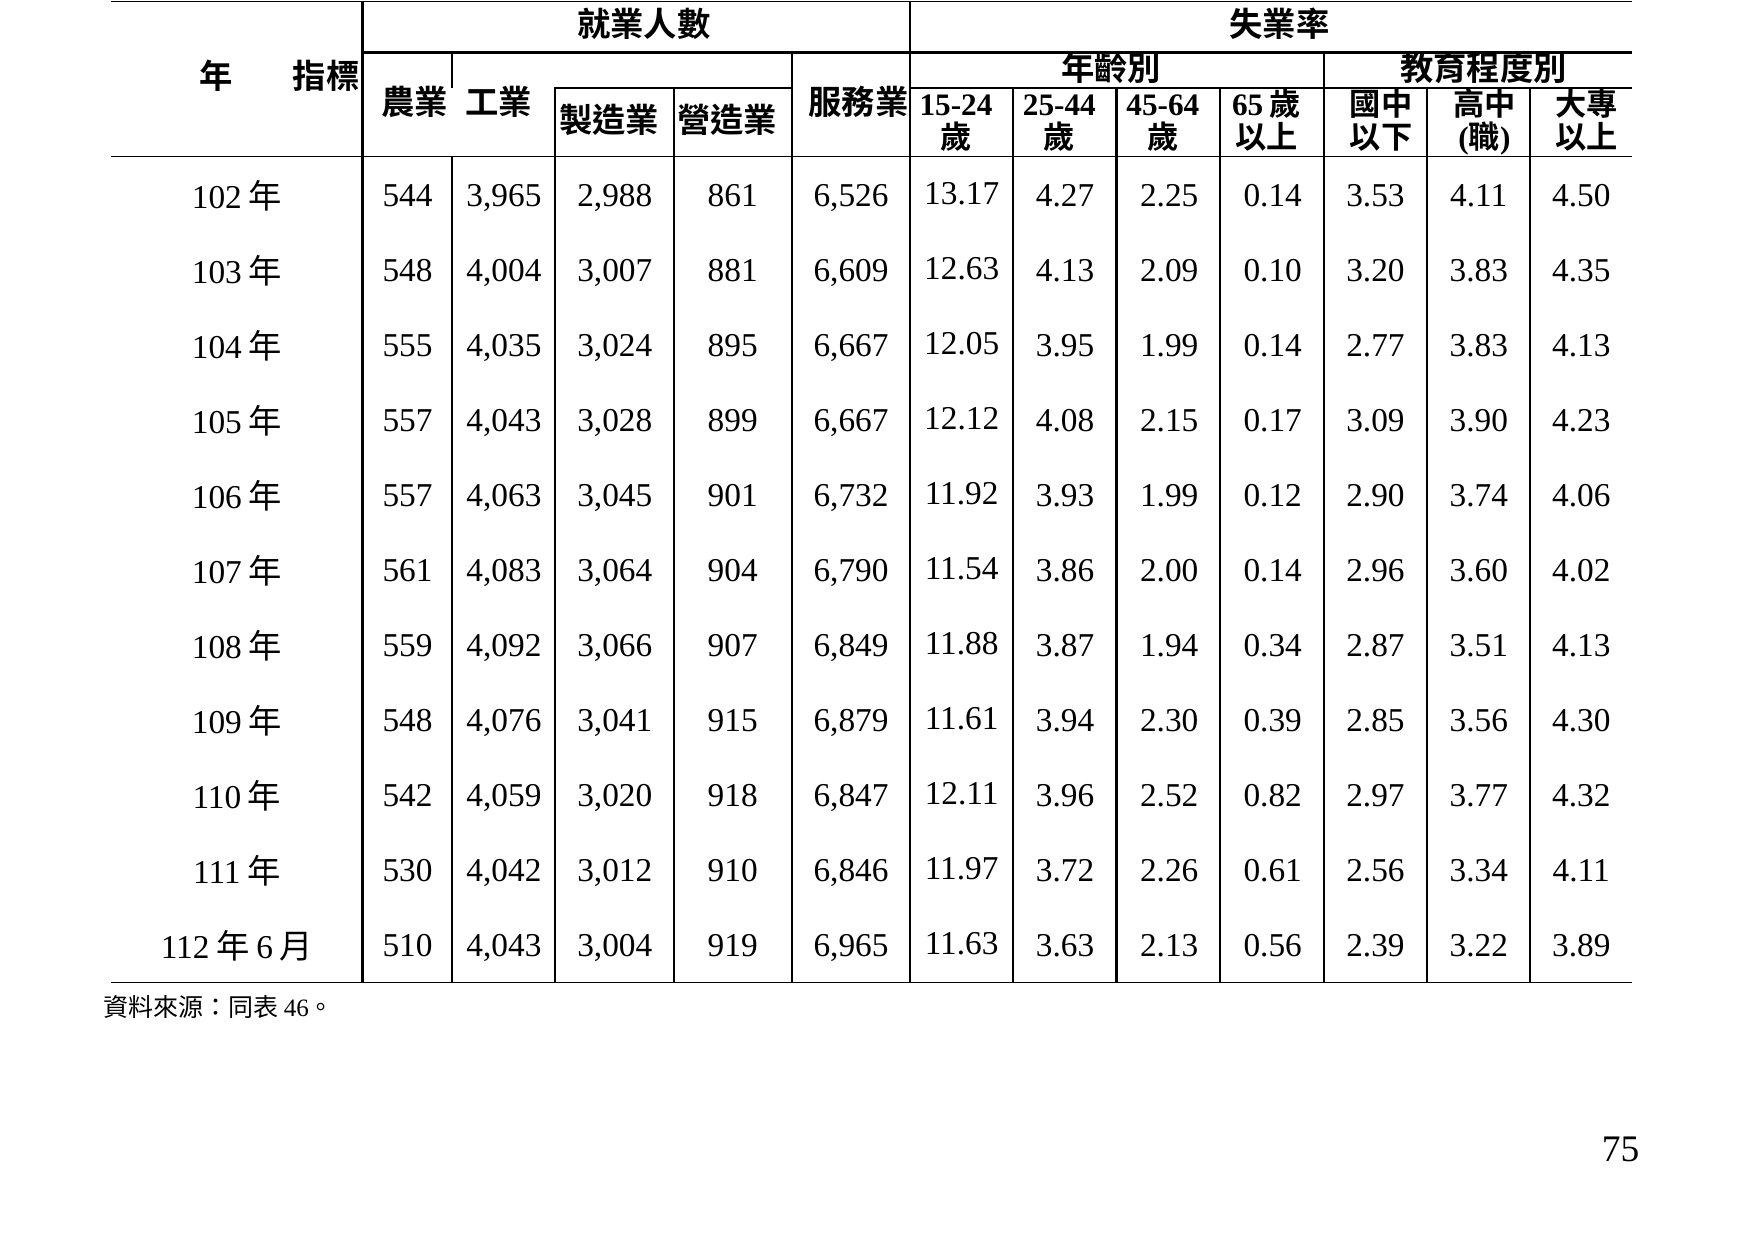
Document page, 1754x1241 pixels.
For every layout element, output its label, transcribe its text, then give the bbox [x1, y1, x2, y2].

table_cell 3.83 [1428, 232, 1529, 307]
table_cell 6,732 [793, 457, 909, 532]
table_cell 6,609 [793, 232, 909, 307]
table_cell [555, 54, 673, 87]
table_cell 4,076 [453, 682, 554, 757]
table_cell 3.89 [1531, 907, 1632, 982]
table_cell 4,035 [453, 307, 554, 382]
table_cell 3.94 [1014, 682, 1115, 757]
table_cell 4.23 [1531, 382, 1632, 457]
table_cell 12.05 [911, 307, 1012, 382]
table_cell 4.50 [1531, 157, 1632, 232]
table_cell 2.25 [1118, 157, 1219, 232]
table_cell 大專 以上 [1531, 89, 1632, 156]
table_cell 4.11 [1428, 157, 1529, 232]
table_cell 4.11 [1531, 832, 1632, 907]
table_cell 2.00 [1118, 532, 1219, 607]
table_cell 25-44歲 [1014, 89, 1115, 156]
table_cell 服務業 [793, 54, 909, 156]
table_cell 4,083 [453, 532, 554, 607]
text 資料來源：同表46。 [103, 983, 1639, 1024]
table_cell 861 [675, 157, 791, 232]
table_cell 15-24歲 [911, 89, 1012, 156]
table_cell 2.56 [1325, 832, 1426, 907]
table_cell 4,063 [453, 457, 554, 532]
table_cell 0.34 [1221, 607, 1323, 682]
table_cell 3.83 [1428, 307, 1529, 382]
table_cell 102年 [111, 157, 361, 232]
table_cell 3.77 [1428, 757, 1529, 832]
table_cell 12.11 [911, 757, 1012, 832]
table_cell 2.96 [1325, 532, 1426, 607]
table_cell 105年 [111, 382, 361, 457]
table_cell 3,024 [556, 307, 673, 382]
table_cell 就業人數 [364, 2, 909, 51]
table_cell 1.99 [1118, 457, 1219, 532]
table_cell 11.97 [911, 832, 1012, 907]
table_cell 2.52 [1118, 757, 1219, 832]
table_cell 製造業 [556, 89, 673, 156]
table_cell 3.90 [1428, 382, 1529, 457]
table_cell 農業 [364, 54, 452, 156]
table_cell 0.14 [1221, 307, 1323, 382]
table_cell 65歲 以上 [1221, 89, 1323, 156]
table_cell 901 [675, 457, 791, 532]
table_cell 3,020 [556, 757, 673, 832]
table_cell 2.39 [1325, 907, 1426, 982]
table_cell 11.61 [911, 682, 1012, 757]
table_cell 4,043 [453, 382, 554, 457]
table_cell 4.27 [1014, 157, 1115, 232]
table_cell 104年 [111, 307, 361, 382]
table_cell 11.88 [911, 607, 1012, 682]
table_cell 45-64歲 [1118, 89, 1219, 156]
table_cell 899 [675, 382, 791, 457]
table_cell 3.87 [1014, 607, 1115, 682]
table_cell 13.17 [911, 157, 1012, 232]
table_cell 11.54 [911, 532, 1012, 607]
table_cell 0.82 [1221, 757, 1323, 832]
table_cell 3.51 [1428, 607, 1529, 682]
table_cell 907 [675, 607, 791, 682]
table_cell 2.13 [1118, 907, 1219, 982]
table_cell 12.12 [911, 382, 1012, 457]
table_cell 4.02 [1531, 532, 1632, 607]
table_cell 919 [675, 907, 791, 982]
table_cell 3.63 [1014, 907, 1115, 982]
table_cell 12.63 [911, 232, 1012, 307]
table_cell 3,012 [556, 832, 673, 907]
table_cell 557 [364, 457, 451, 532]
table_cell 4.13 [1531, 607, 1632, 682]
table_cell 3,064 [556, 532, 673, 607]
table_cell [674, 54, 791, 87]
table_cell 3,007 [556, 232, 673, 307]
table_cell 年 指標 [111, 2, 361, 156]
table_cell 3.74 [1428, 457, 1529, 532]
table_cell 559 [364, 607, 451, 682]
table_cell 4.13 [1531, 307, 1632, 382]
table_cell 6,846 [793, 832, 909, 907]
table_cell 106年 [111, 457, 361, 532]
table_cell 0.10 [1221, 232, 1323, 307]
table_cell 3.22 [1428, 907, 1529, 982]
table_cell 2.77 [1325, 307, 1426, 382]
table_cell 510 [364, 907, 451, 982]
table_cell 103年 [111, 232, 361, 307]
table_cell 3,066 [556, 607, 673, 682]
table_cell 6,965 [793, 907, 909, 982]
table_cell 1.99 [1118, 307, 1219, 382]
table_cell 548 [364, 232, 451, 307]
table_cell 3.09 [1325, 382, 1426, 457]
table_cell 營造業 [675, 89, 791, 156]
table_cell 2.09 [1118, 232, 1219, 307]
table_cell 110年 [111, 757, 361, 832]
table_cell 4,042 [453, 832, 554, 907]
table_cell 3.72 [1014, 832, 1115, 907]
table_cell 2,988 [556, 157, 673, 232]
table_cell 0.14 [1221, 532, 1323, 607]
table_cell 3,965 [453, 157, 554, 232]
table_cell 4.32 [1531, 757, 1632, 832]
table_cell 4.13 [1014, 232, 1115, 307]
table_cell 2.15 [1118, 382, 1219, 457]
table_cell 11.92 [911, 457, 1012, 532]
table_cell 3.93 [1014, 457, 1115, 532]
table_cell 4,059 [453, 757, 554, 832]
table_cell 3,004 [556, 907, 673, 982]
table_cell 542 [364, 757, 451, 832]
table_cell 工業 [452, 54, 555, 156]
table_cell 0.14 [1221, 157, 1323, 232]
table_cell 0.17 [1221, 382, 1323, 457]
table_cell 6,790 [793, 532, 909, 607]
table_cell 4,092 [453, 607, 554, 682]
table_cell 6,667 [793, 382, 909, 457]
table_cell 3,045 [556, 457, 673, 532]
table_cell 3,028 [556, 382, 673, 457]
table_cell 4.30 [1531, 682, 1632, 757]
table_cell 108年 [111, 607, 361, 682]
table_cell 904 [675, 532, 791, 607]
table_cell 2.85 [1325, 682, 1426, 757]
table_cell 4,043 [453, 907, 554, 982]
table_cell 895 [675, 307, 791, 382]
table_cell 0.61 [1221, 832, 1323, 907]
table_cell 0.39 [1221, 682, 1323, 757]
table_cell 6,847 [793, 757, 909, 832]
table_cell 3,041 [556, 682, 673, 757]
table_cell 1.94 [1118, 607, 1219, 682]
table_cell 561 [364, 532, 451, 607]
table_cell 3.96 [1014, 757, 1115, 832]
table_cell 3.53 [1325, 157, 1426, 232]
table_cell 4.08 [1014, 382, 1115, 457]
table_cell 0.56 [1221, 907, 1323, 982]
table_cell 2.90 [1325, 457, 1426, 532]
table_cell 高中(職) [1428, 89, 1529, 156]
table_cell 2.30 [1118, 682, 1219, 757]
table_cell 2.26 [1118, 832, 1219, 907]
table_cell 557 [364, 382, 451, 457]
table_cell 910 [675, 832, 791, 907]
table_cell 111年 [111, 832, 361, 907]
table_cell 918 [675, 757, 791, 832]
table_cell 國中 以下 [1325, 89, 1426, 156]
table_cell 548 [364, 682, 451, 757]
table_cell 3.20 [1325, 232, 1426, 307]
table_cell 109年 [111, 682, 361, 757]
table_cell 881 [675, 232, 791, 307]
table_cell 107年 [111, 532, 361, 607]
table_cell 2.97 [1325, 757, 1426, 832]
table_cell 年齡別 [911, 54, 1323, 87]
table_cell 544 [364, 157, 451, 232]
table_cell 3.86 [1014, 532, 1115, 607]
table_cell 4.06 [1531, 457, 1632, 532]
table_cell 6,849 [793, 607, 909, 682]
table_cell 11.63 [911, 907, 1012, 982]
table_cell 4.35 [1531, 232, 1632, 307]
table_cell 2.87 [1325, 607, 1426, 682]
table_cell 3.56 [1428, 682, 1529, 757]
table_cell 3.60 [1428, 532, 1529, 607]
table_cell 6,667 [793, 307, 909, 382]
table_cell 失業率 [911, 2, 1632, 51]
table_cell 4,004 [453, 232, 554, 307]
table_cell 6,526 [793, 157, 909, 232]
table_cell 3.34 [1428, 832, 1529, 907]
table_cell 6,879 [793, 682, 909, 757]
table_cell 555 [364, 307, 451, 382]
table_cell 0.12 [1221, 457, 1323, 532]
table_cell 915 [675, 682, 791, 757]
table_cell 教育程度別 [1325, 54, 1632, 87]
table_cell 3.95 [1014, 307, 1115, 382]
table_cell 530 [364, 832, 451, 907]
table_cell 112年6月 [111, 907, 361, 982]
